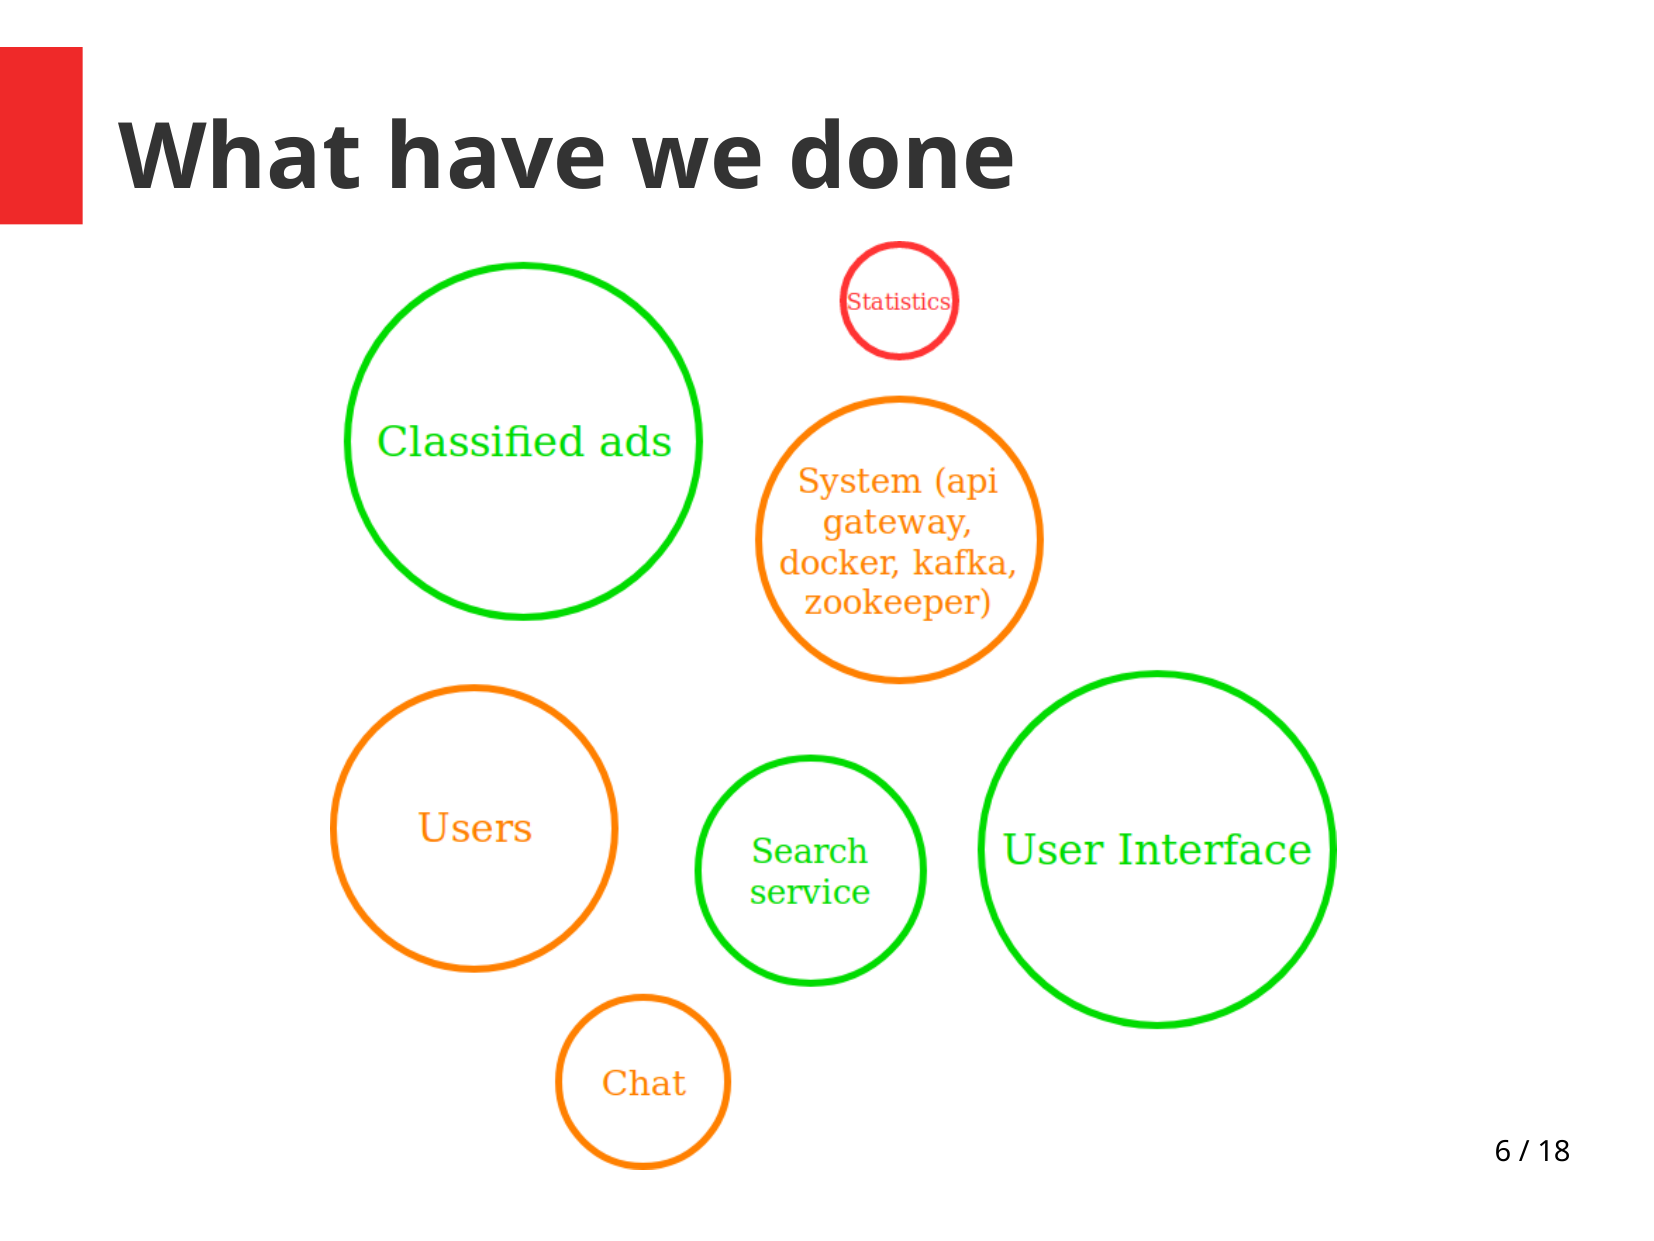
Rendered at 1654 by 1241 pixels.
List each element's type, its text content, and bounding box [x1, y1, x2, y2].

picture [330, 241, 1337, 1170]
title What have we done [118, 49, 1571, 257]
